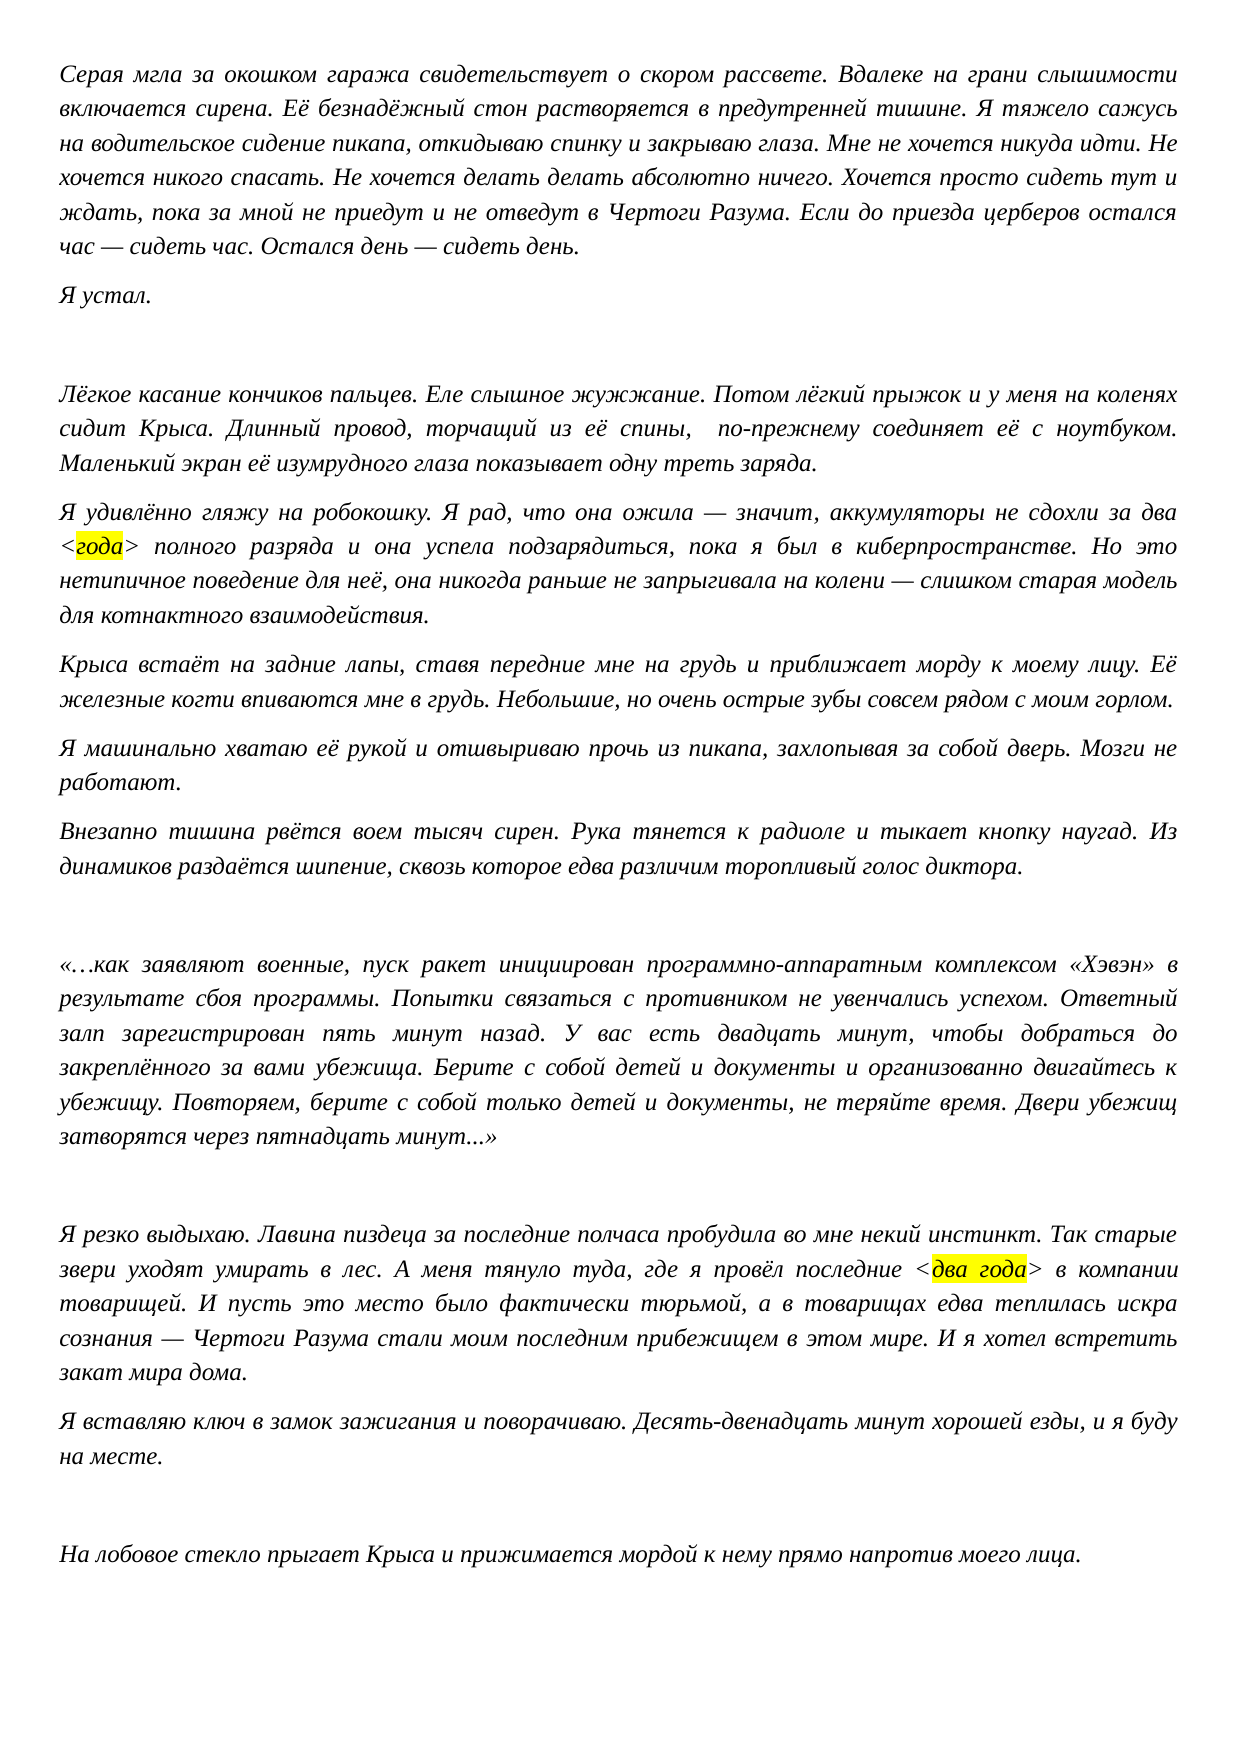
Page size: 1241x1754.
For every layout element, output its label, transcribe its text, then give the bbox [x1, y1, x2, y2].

text Я машинально хватаю её рукой и отшвыриваю прочь из пикапа, захлопывая за собой дверь. Мозги не работают. [59, 733, 1181, 796]
text Я устал. [59, 281, 1181, 309]
text Серая мгла за окошком гаража свидетельствует о скором рассвете. Вдалеке на грани слышимости включается сирена. Её безнадёжный стон растворяется в предутренней тишине. Я тяжело сажусь на водительское сидение пикапа, откидываю спинку и закрываю глаза. Мне не хочется никуда идти. Не хочется никого спасать. Не хочется делать делать абсолютно ничего. Хочется просто сидеть тут и ждать, пока за мной не приедут и не отведут в Чертоги Разума. Если до приезда церберов остался час — сидеть час. Остался день — сидеть день. [59, 59, 1181, 260]
text Я вставляю ключ в замок зажигания и поворачиваю. Десять-двенадцать минут хорошей езды, и я буду на месте. [59, 1406, 1181, 1469]
text Внезапно тишина рвётся воем тысяч сирен. Рука тянется к радиоле и тыкает кнопку наугад. Из динамиков раздаётся шипение, сквозь которое едва различим торопливый голос диктора. [59, 816, 1181, 879]
text «…как заявляют военные, пуск ракет инициирован программно-аппаратным комплексом «Хэвэн» в результате сбоя программы. Попытки связаться с противником не увенчались успехом. Ответный залп зарегистрирован пять минут назад. У вас есть двадцать минут, чтобы добраться до закреплённого за вами убежища. Берите с собой детей и документы и организованно двигайтесь к убежищу. Повторяем, берите с собой только детей и документы, не теряйте время. Двери убежищ затворятся через пятнадцать минут...» [59, 949, 1181, 1150]
text На лобовое стекло прыгает Крыса и прижимается мордой к нему прямо напротив моего лица. [59, 1539, 1181, 1568]
text Лёгкое касание кончиков пальцев. Еле слышное жужжание. Потом лёгкий прыжок и у меня на коленях сидит Крыса. Длинный провод, торчащий из её спины, по-прежнему соединяет её с ноутбуком. Маленький экран её изумрудного глаза показывает одну треть заряда. [59, 379, 1181, 476]
text Я удивлённо гляжу на робокошку. Я рад, что она ожила — значит, аккумуляторы не сдохли за два <года> полного разряда и она успела подзарядиться, пока я был в киберпространстве. Но это нетипичное поведение для неё, она никогда раньше не запрыгивала на колени — слишком старая модель для котнактного взаимодействия. [59, 497, 1181, 629]
text Я резко выдыхаю. Лавина пиздеца за последние полчаса пробудила во мне некий инстинкт. Так старые звери уходят умирать в лес. А меня тянуло туда, где я провёл последние <два года> в компании товарищей. И пусть это место было фактически тюрьмой, а в товарищах едва теплилась искра сознания — Чертоги Разума стали моим последним прибежищем в этом мире. И я хотел встретить закат мира дома. [59, 1219, 1181, 1386]
text Крыса встаёт на задние лапы, ставя передние мне на грудь и приближает морду к моему лицу. Её железные когти впиваются мне в грудь. Небольшие, но очень острые зубы совсем рядом с моим горлом. [59, 649, 1181, 712]
